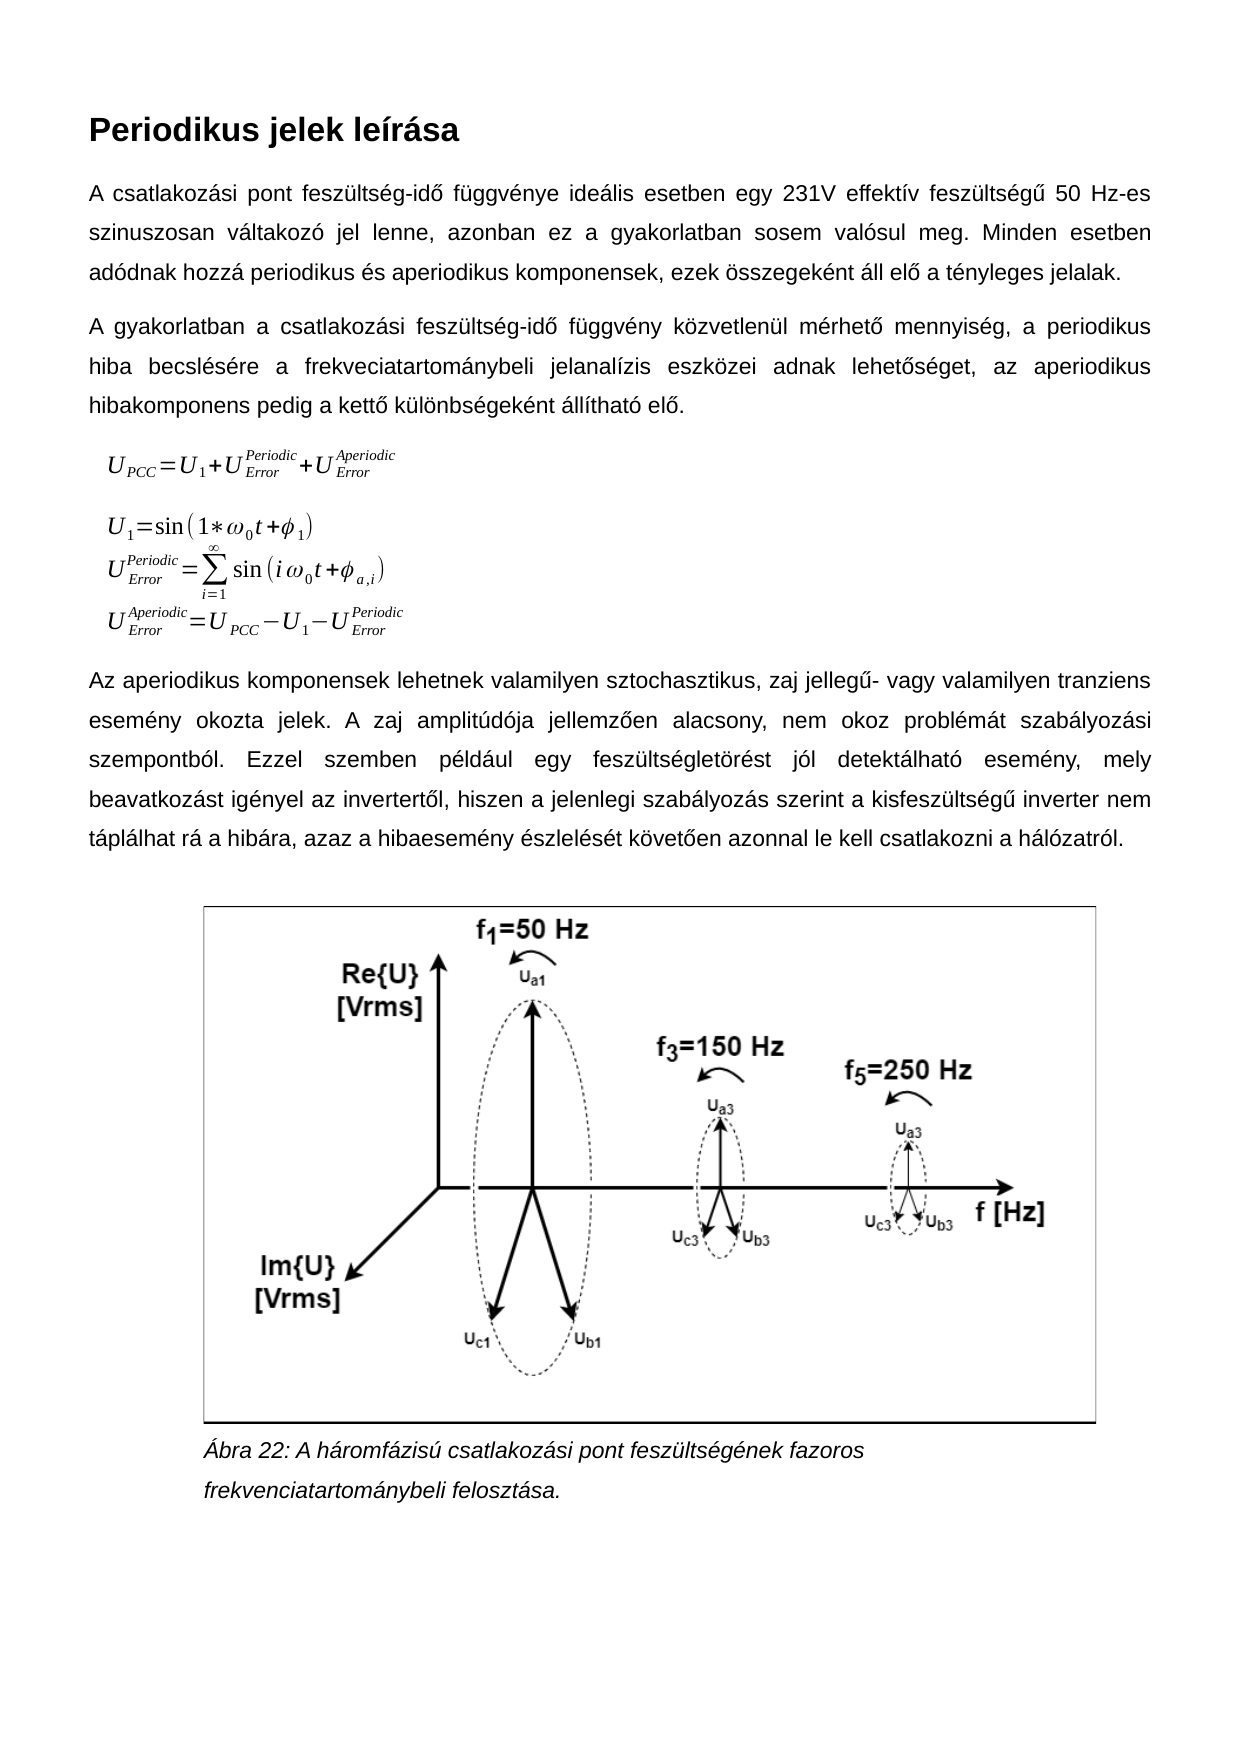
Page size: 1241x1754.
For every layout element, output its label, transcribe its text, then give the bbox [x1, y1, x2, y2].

text Az aperiodikus komponensek lehetnek valamilyen sztochasztikus, zaj jellegű- vagy valamilyen tranziens esemény okozta jelek. A zaj amplitúdója jellemzően alacsony, nem okoz problémát szabályozási szempontból. Ezzel szemben például egy feszültségletörést jól detektálható esemény, mely beavatkozást igényel az invertertől, hiszen a jelenlegi szabályozás szerint a kisfeszültségű inverter nem táplálhat rá a hibára, azaz a hibaesemény észlelését követően azonnal le kell csatlakozni a hálózatról. [88, 667, 1152, 851]
subtitle Periodikus jelek leírása [88, 109, 1152, 148]
text Ábra 22: A háromfázisú csatlakozási pont feszültségének fazoros frekvenciatartománybeli felosztása. [203, 1424, 1096, 1503]
text A gyakorlatban a csatlakozási feszültség-idő függvény közvetlenül mérhető mennyiség, a periodikus hiba becslésére a frekveciatartománybeli jelanalízis eszközei adnak lehetőséget, az aperiodikus hibakomponens pedig a kettő különbségeként állítható elő. [88, 313, 1152, 418]
picture [203, 906, 1097, 1424]
text A csatlakozási pont feszültség-idő függvénye ideális esetben egy 231V effektív feszültségű 50 Hz-es szinuszosan váltakozó jel lenne, azonban ez a gyakorlatban sosem valósul meg. Minden esetben adódnak hozzá periodikus és aperiodikus komponensek, ezek összegeként áll elő a tényleges jelalak. [88, 180, 1152, 285]
